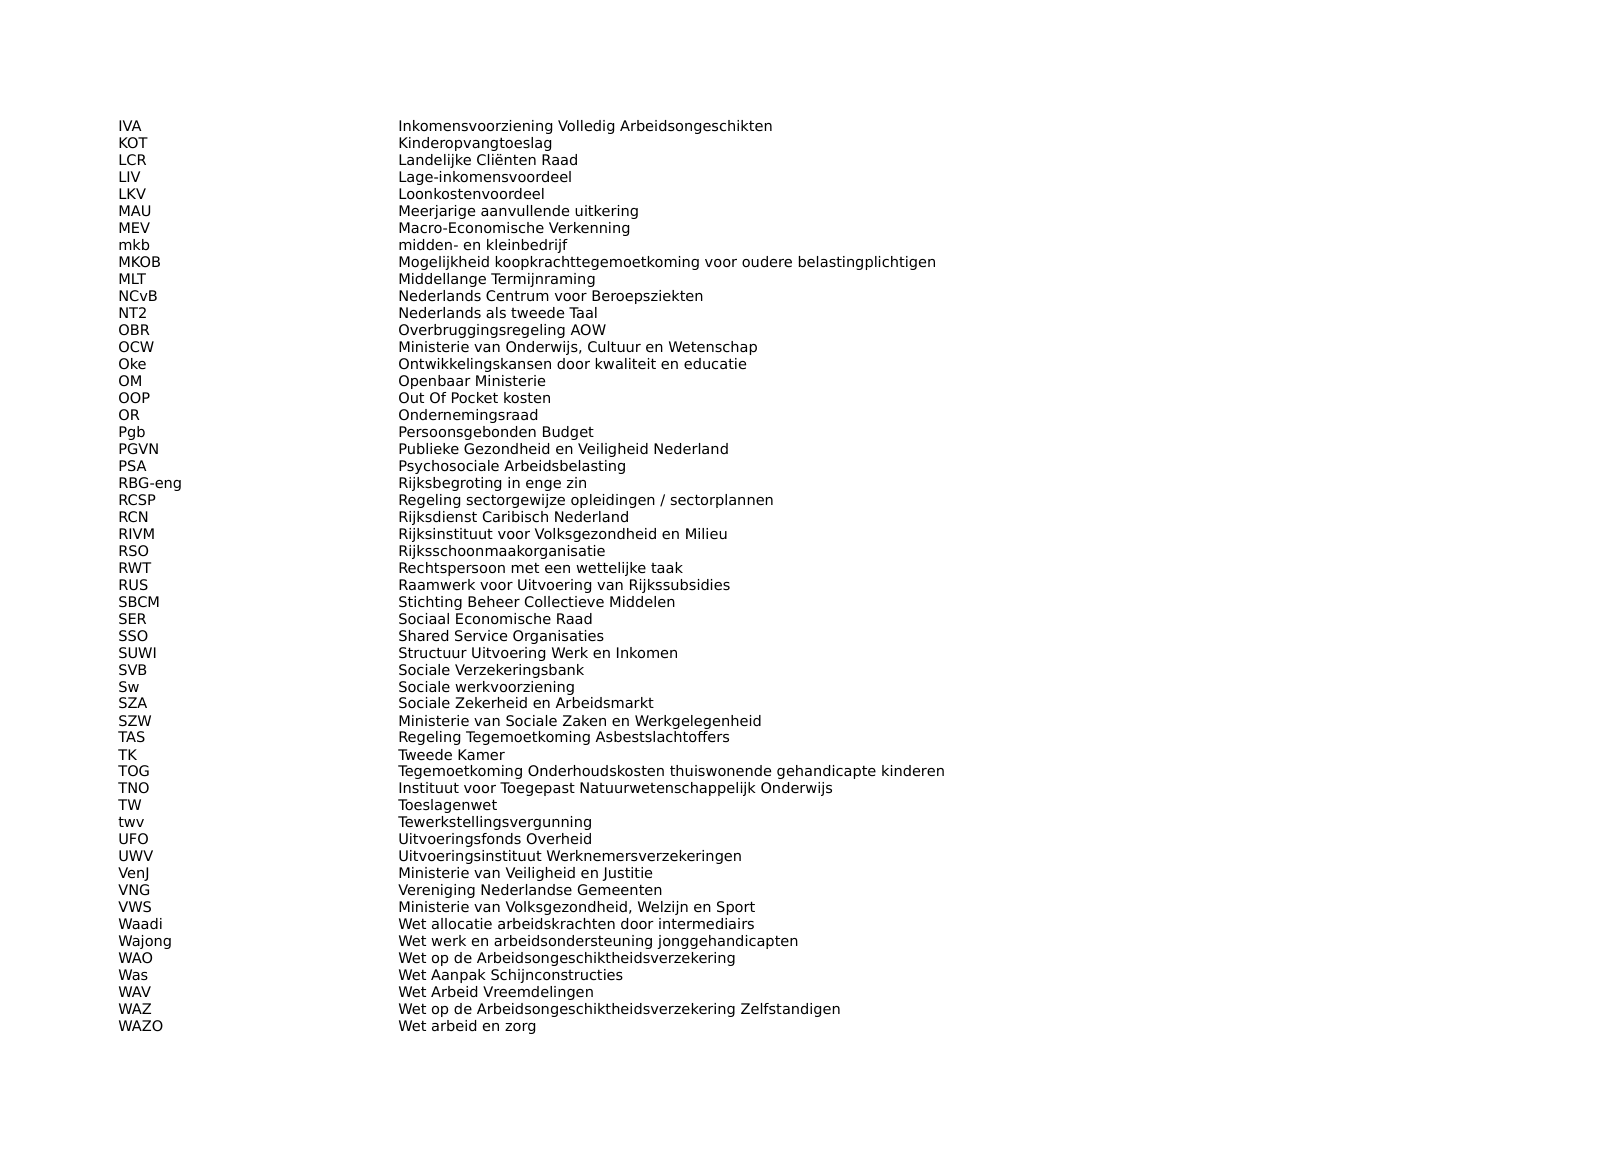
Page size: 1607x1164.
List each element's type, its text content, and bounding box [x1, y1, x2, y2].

table_cell Loonkostenvoordeel [392, 186, 1488, 203]
table_cell Rijksschoonmaakorganisatie [392, 543, 1488, 559]
table_cell SER [118, 611, 392, 627]
table_cell SUWI [118, 645, 392, 661]
table_cell Rijksdienst Caribisch Nederland [392, 509, 1488, 526]
table_cell Meerjarige aanvullende uitkering [392, 203, 1488, 220]
table_cell Ministerie van Onderwijs, Cultuur en Wetenschap [392, 339, 1488, 356]
table_cell Sociale Verzekeringsbank [392, 661, 1488, 678]
table_cell TAS [118, 729, 392, 746]
table_cell SSO [118, 628, 392, 644]
table_cell TK [118, 746, 392, 763]
table_cell Wet Arbeid Vreemdelingen [392, 984, 1488, 1001]
table_cell Out Of Pocket kosten [392, 390, 1488, 407]
table_cell MLT [118, 271, 392, 288]
table_cell RBG-eng [118, 475, 392, 492]
table_cell Wet op de Arbeidsongeschiktheidsverzekering [392, 950, 1488, 967]
table_cell OCW [118, 339, 392, 356]
table_cell Ontwikkelingskansen door kwaliteit en educatie [392, 356, 1488, 373]
table_cell mkb [118, 237, 392, 254]
table_cell TOG [118, 763, 392, 780]
table_cell RWT [118, 560, 392, 577]
table_cell Shared Service Organisaties [392, 628, 1488, 644]
table_cell Wet allocatie arbeidskrachten door intermediairs [392, 916, 1488, 933]
table_cell MEV [118, 220, 392, 237]
table_cell TNO [118, 780, 392, 797]
table_cell Stichting Beheer Collectieve Middelen [392, 594, 1488, 611]
table_cell Pgb [118, 424, 392, 441]
table_cell Overbruggingsregeling AOW [392, 322, 1488, 339]
table_cell PGVN [118, 441, 392, 458]
table_cell Rechtspersoon met een wettelijke taak [392, 560, 1488, 577]
table_cell Tweede Kamer [392, 746, 1488, 763]
table_cell OM [118, 373, 392, 390]
table_cell TW [118, 797, 392, 814]
table_cell VWS [118, 899, 392, 916]
table_cell Rijksinstituut voor Volksgezondheid en Milieu [392, 526, 1488, 543]
table_cell LKV [118, 186, 392, 203]
table_cell Sw [118, 679, 392, 695]
table_cell NCvB [118, 288, 392, 305]
table_cell WAO [118, 950, 392, 967]
table_cell OBR [118, 322, 392, 339]
table_cell Uitvoeringsfonds Overheid [392, 831, 1488, 848]
table_cell Kinderopvangtoeslag [392, 135, 1488, 152]
table_cell Sociaal Economische Raad [392, 611, 1488, 627]
table_cell Publieke Gezondheid en Veiligheid Nederland [392, 441, 1488, 458]
table_cell VNG [118, 882, 392, 899]
table_cell Oke [118, 356, 392, 373]
table_cell Nederlands als tweede Taal [392, 305, 1488, 322]
table_cell MKOB [118, 254, 392, 271]
table_cell Tegemoetkoming Onderhoudskosten thuiswonende gehandicapte kinderen [392, 763, 1488, 780]
table_cell LIV [118, 169, 392, 186]
table_cell RCN [118, 509, 392, 526]
table_cell Sociale werkvoorziening [392, 679, 1488, 695]
table_cell Wajong [118, 933, 392, 950]
table_cell Wet Aanpak Schijnconstructies [392, 967, 1488, 984]
table_cell SBCM [118, 594, 392, 611]
table_cell Openbaar Ministerie [392, 373, 1488, 390]
table_cell midden- en kleinbedrijf [392, 237, 1488, 254]
table_cell LCR [118, 152, 392, 169]
table_cell Sociale Zekerheid en Arbeidsmarkt [392, 695, 1488, 712]
table_cell Inkomensvoorziening Volledig Arbeidsongeschikten [392, 118, 1488, 135]
table_cell SZA [118, 695, 392, 712]
table_cell Nederlands Centrum voor Beroepsziekten [392, 288, 1488, 305]
table_cell Raamwerk voor Uitvoering van Rijkssubsidies [392, 577, 1488, 593]
table_cell Rijksbegroting in enge zin [392, 475, 1488, 492]
table_cell VenJ [118, 865, 392, 882]
table_cell Wet arbeid en zorg [392, 1018, 1488, 1035]
table_cell Macro-Economische Verkenning [392, 220, 1488, 237]
table_cell NT2 [118, 305, 392, 322]
table_cell Toeslagenwet [392, 797, 1488, 814]
table_cell Mogelijkheid koopkrachttegemoetkoming voor oudere belastingplichtigen [392, 254, 1488, 271]
table_cell SZW [118, 713, 392, 729]
table_cell Landelijke Cliënten Raad [392, 152, 1488, 169]
table_cell Persoonsgebonden Budget [392, 424, 1488, 441]
table_cell PSA [118, 458, 392, 475]
table_cell Instituut voor Toegepast Natuurwetenschappelijk Onderwijs [392, 780, 1488, 797]
table_cell MAU [118, 203, 392, 220]
table_cell SVB [118, 661, 392, 678]
table_cell Waadi [118, 916, 392, 933]
table_cell Lage-inkomensvoordeel [392, 169, 1488, 186]
table_cell Ministerie van Sociale Zaken en Werkgelegenheid [392, 713, 1488, 729]
table_cell WAZ [118, 1001, 392, 1018]
table_cell Ministerie van Volksgezondheid, Welzijn en Sport [392, 899, 1488, 916]
table_cell Was [118, 967, 392, 984]
table_cell Ministerie van Veiligheid en Justitie [392, 865, 1488, 882]
table_cell Uitvoeringsinstituut Werknemersverzekeringen [392, 848, 1488, 865]
table_cell Wet werk en arbeidsondersteuning jonggehandicapten [392, 933, 1488, 950]
table_cell RIVM [118, 526, 392, 543]
table_cell Tewerkstellingsvergunning [392, 814, 1488, 831]
table_cell Vereniging Nederlandse Gemeenten [392, 882, 1488, 899]
table_cell Ondernemingsraad [392, 407, 1488, 424]
table_cell UWV [118, 848, 392, 865]
table_cell Middellange Termijnraming [392, 271, 1488, 288]
table_cell WAZO [118, 1018, 392, 1035]
table_cell RUS [118, 577, 392, 593]
table_cell twv [118, 814, 392, 831]
table_cell Wet op de Arbeidsongeschiktheidsverzekering Zelfstandigen [392, 1001, 1488, 1018]
table_cell Regeling sectorgewijze opleidingen / sectorplannen [392, 492, 1488, 509]
table_cell UFO [118, 831, 392, 848]
table_cell RCSP [118, 492, 392, 509]
table_cell OR [118, 407, 392, 424]
table_cell KOT [118, 135, 392, 152]
table_cell RSO [118, 543, 392, 559]
table_cell OOP [118, 390, 392, 407]
table_cell IVA [118, 118, 392, 135]
table_cell Structuur Uitvoering Werk en Inkomen [392, 645, 1488, 661]
table_cell Regeling Tegemoetkoming Asbestslachtoffers [392, 729, 1488, 746]
table_cell Psychosociale Arbeidsbelasting [392, 458, 1488, 475]
table_cell WAV [118, 984, 392, 1001]
